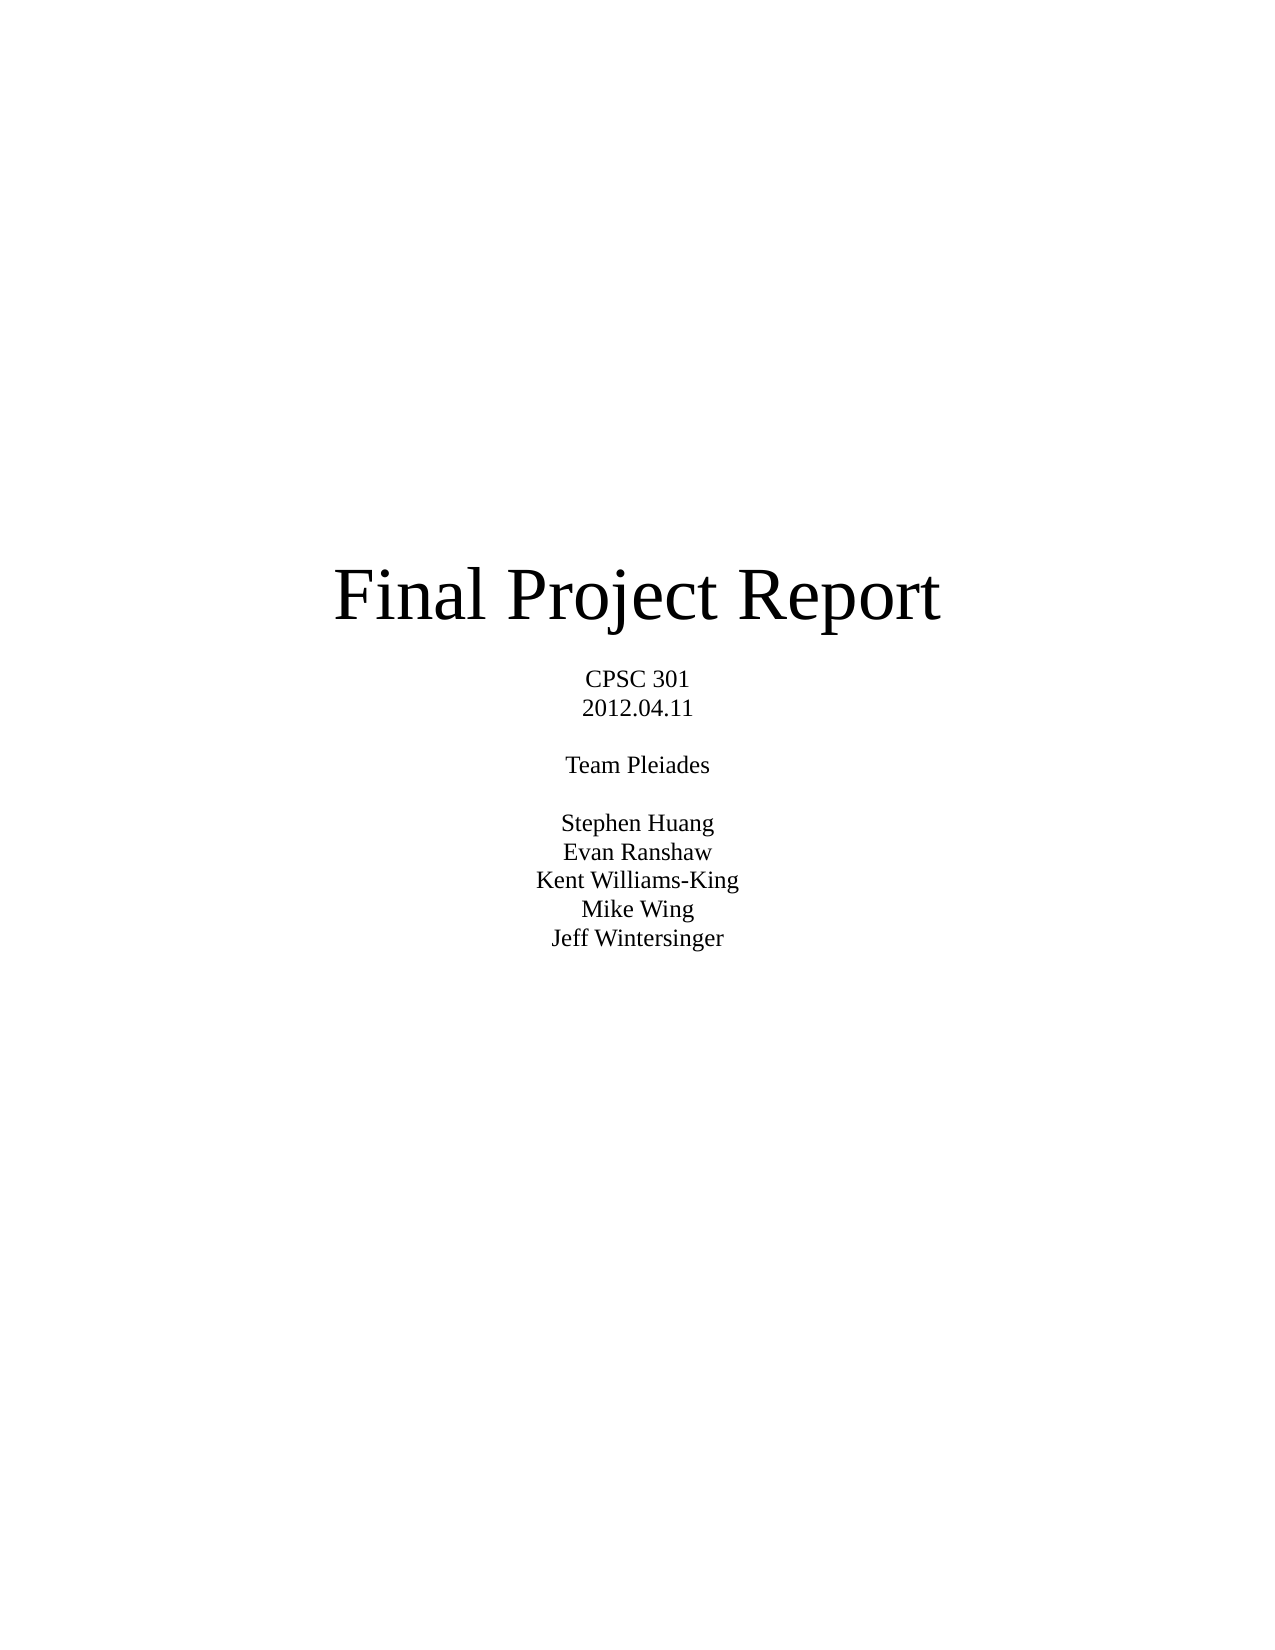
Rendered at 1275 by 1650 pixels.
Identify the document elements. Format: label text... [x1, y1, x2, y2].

text Kent Williams-King [118, 866, 1157, 894]
text Jeff Wintersinger [118, 923, 1157, 952]
text Stephen Huang [118, 808, 1157, 837]
text 2012.04.11 [118, 693, 1157, 722]
text Team Pleiades [118, 751, 1157, 779]
text Mike Wing [118, 894, 1157, 923]
text Evan Ranshaw [118, 837, 1157, 866]
text Final Project Report [118, 549, 1157, 636]
text CPSC 301 [118, 664, 1157, 693]
